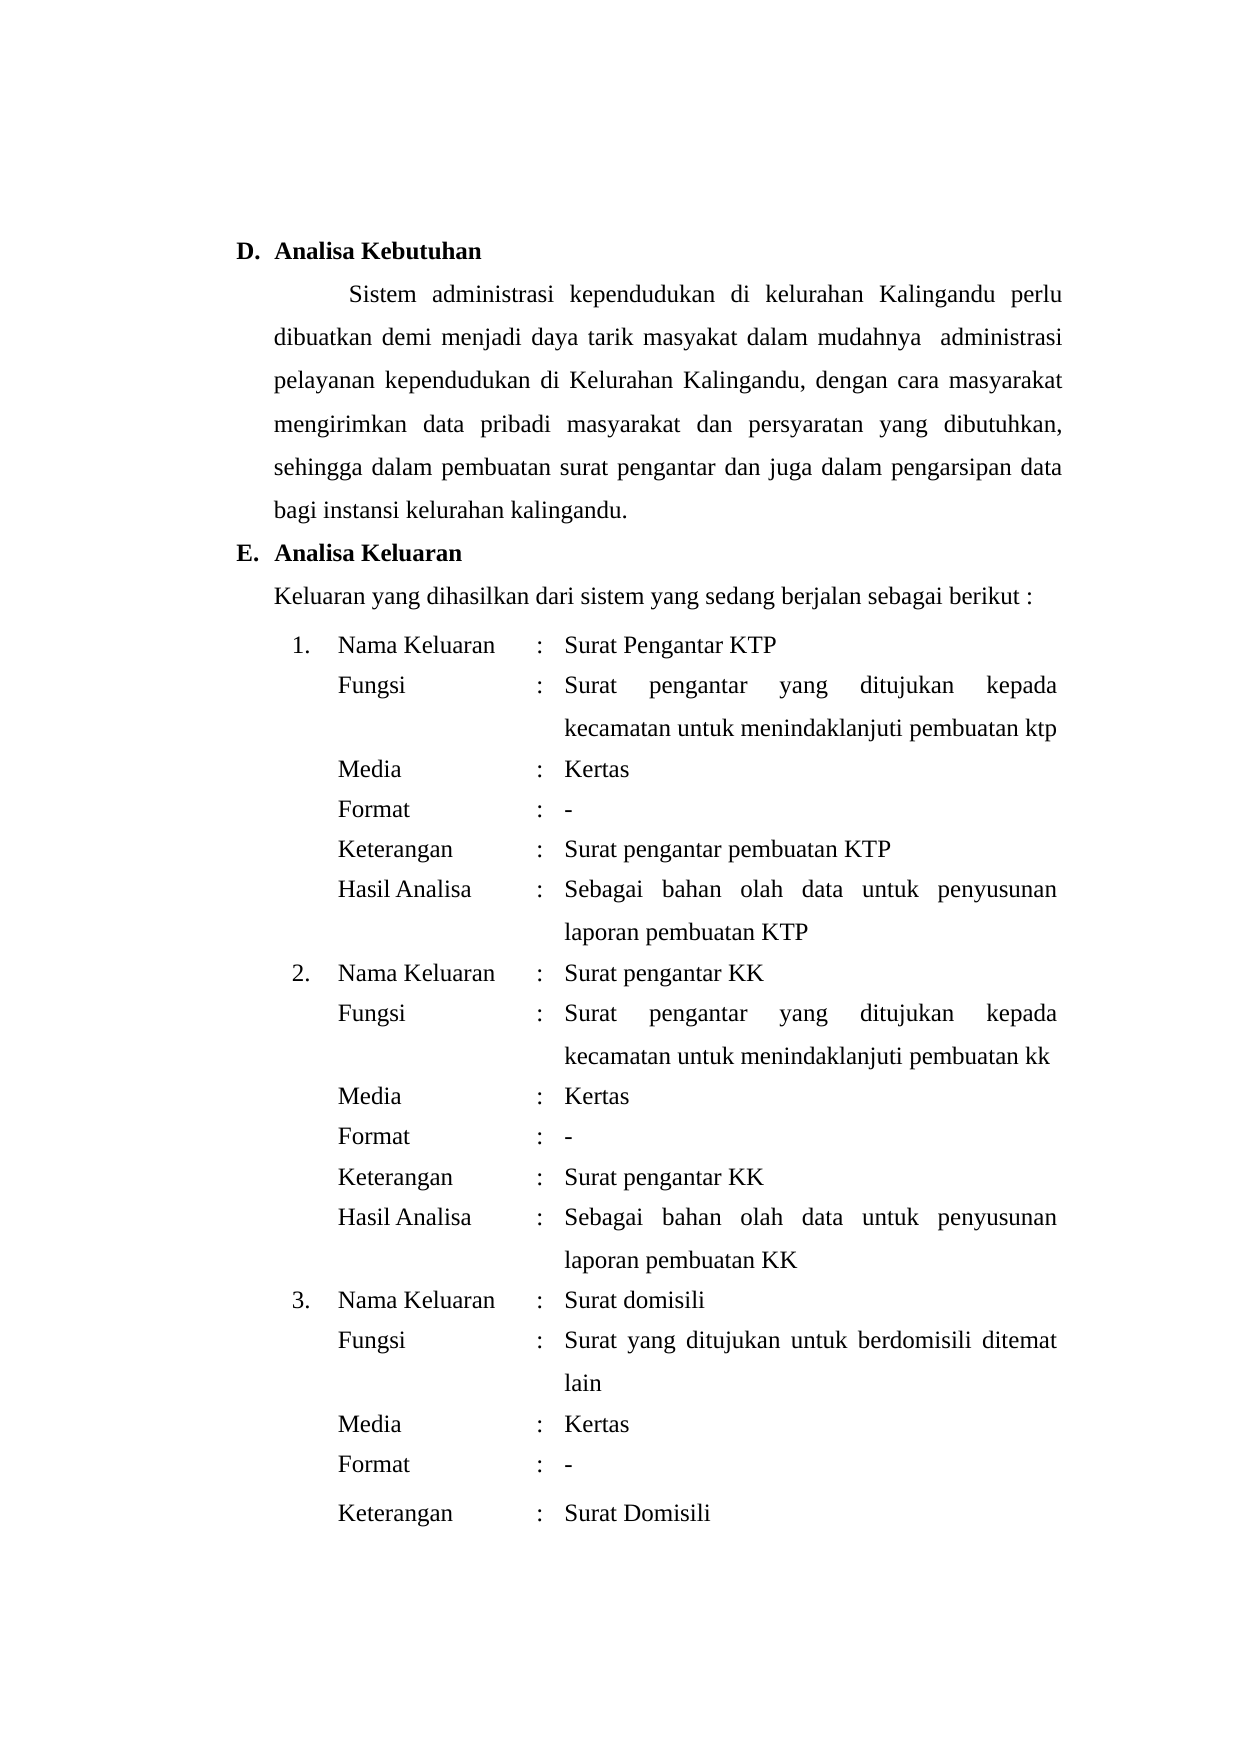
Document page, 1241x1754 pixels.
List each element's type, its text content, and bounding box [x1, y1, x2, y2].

table_cell : [530, 1403, 558, 1443]
table_header Nama Keluaran [332, 624, 530, 664]
table_cell [286, 1116, 332, 1156]
table_cell : [530, 1443, 558, 1492]
table_cell : [530, 748, 558, 788]
table_cell [286, 1492, 332, 1541]
table_cell : [530, 952, 558, 992]
text Sistem administrasi kependudukan di kelurahan Kalingandu perlu dibuatkan demi menjadi daya tarik masyakat dalam mudahnya administrasi pelayanan kependudukan di Kelurahan Kalingandu, dengan cara masyarakat mengirimkan data pribadi masyarakat dan persyaratan yang dibutuhkan, sehingga dalam pembuatan surat pengantar dan juga dalam pengarsipan data bagi instansi kelurahan kalingandu. [274, 279, 1063, 524]
table_cell Fungsi [332, 665, 530, 748]
table_cell 2. [286, 952, 332, 992]
table_cell : [530, 1075, 558, 1116]
table_cell Surat pengantar KK [558, 1156, 1063, 1196]
table_cell Nama Keluaran [332, 952, 530, 992]
table_cell [286, 1403, 332, 1443]
table_cell Surat pengantar KK [558, 952, 1063, 992]
table_cell : [530, 1492, 558, 1541]
table_cell - [558, 1443, 1063, 1492]
table_cell : [530, 788, 558, 828]
table_cell - [558, 1116, 1063, 1156]
table_cell Sebagai bahan olah data untuk penyusunan laporan pembuatan KTP [558, 869, 1063, 952]
table_cell 3. [286, 1279, 332, 1319]
table_cell - [558, 788, 1063, 828]
table_cell : [530, 1196, 558, 1279]
table_cell : [530, 1156, 558, 1196]
table_cell [286, 665, 332, 748]
table_cell Keterangan [332, 1156, 530, 1196]
table_cell Surat pengantar yang ditujukan kepada kecamatan untuk menindaklanjuti pembuatan kk [558, 992, 1063, 1075]
table_header : [530, 624, 558, 664]
table_cell [286, 828, 332, 868]
table_cell Sebagai bahan olah data untuk penyusunan laporan pembuatan KK [558, 1196, 1063, 1279]
table_header Surat Pengantar KTP [558, 624, 1063, 664]
table_cell : [530, 1116, 558, 1156]
table_cell [286, 1075, 332, 1116]
table_cell Media [332, 1403, 530, 1443]
table_cell [286, 748, 332, 788]
table_cell : [530, 869, 558, 952]
table_cell [286, 1320, 332, 1403]
table_cell [286, 869, 332, 952]
table_cell Surat pengantar yang ditujukan kepada kecamatan untuk menindaklanjuti pembuatan ktp [558, 665, 1063, 748]
table_cell [286, 1196, 332, 1279]
table_cell : [530, 665, 558, 748]
table_cell Surat yang ditujukan untuk berdomisili ditemat lain [558, 1320, 1063, 1403]
table_cell Media [332, 748, 530, 788]
table_cell Kertas [558, 1075, 1063, 1116]
table_cell Format [332, 1116, 530, 1156]
table_cell Nama Keluaran [332, 1279, 530, 1319]
table_cell [286, 788, 332, 828]
list Analisa Keluaran [236, 538, 1063, 567]
table_cell [286, 1156, 332, 1196]
table_cell Kertas [558, 1403, 1063, 1443]
table_cell Format [332, 1443, 530, 1492]
table_cell Surat pengantar pembuatan KTP [558, 828, 1063, 868]
table_cell : [530, 1279, 558, 1319]
table_cell Surat Domisili [558, 1492, 1063, 1541]
table_cell Format [332, 788, 530, 828]
table_cell : [530, 992, 558, 1075]
table_cell Kertas [558, 748, 1063, 788]
table_cell Keterangan [332, 1492, 530, 1541]
list Analisa Kebutuhan [236, 236, 1063, 265]
table_cell Hasil Analisa [332, 1196, 530, 1279]
table_cell : [530, 828, 558, 868]
table_cell Fungsi [332, 1320, 530, 1403]
table_cell [286, 992, 332, 1075]
table_cell Fungsi [332, 992, 530, 1075]
table_cell Keterangan [332, 828, 530, 868]
text Keluaran yang dihasilkan dari sistem yang sedang berjalan sebagai berikut : [274, 581, 1063, 610]
table_cell [286, 1443, 332, 1492]
table_cell Media [332, 1075, 530, 1116]
table_cell Hasil Analisa [332, 869, 530, 952]
table_header 1. [286, 624, 332, 664]
table_cell : [530, 1320, 558, 1403]
table_cell Surat domisili [558, 1279, 1063, 1319]
